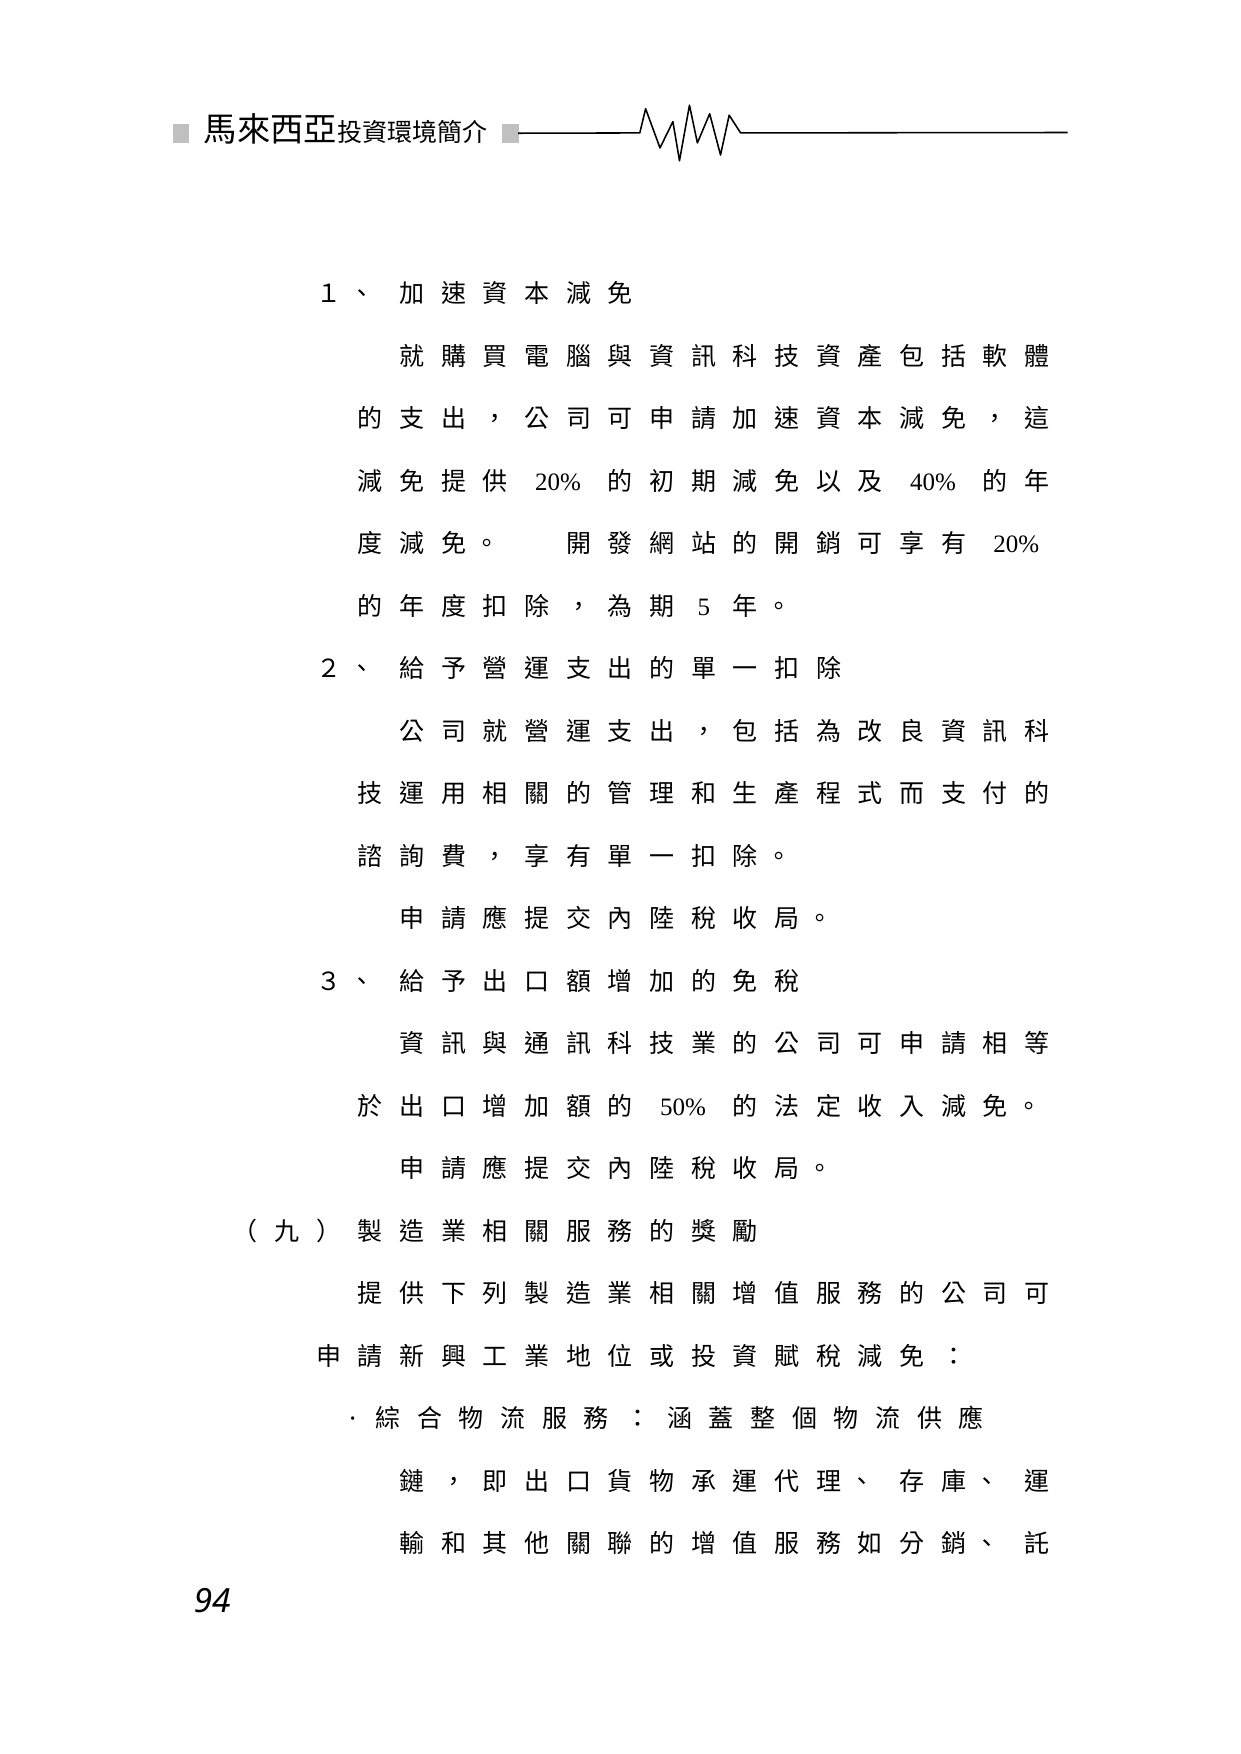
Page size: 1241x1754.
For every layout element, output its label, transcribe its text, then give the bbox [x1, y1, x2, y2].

text 就購買電腦與資訊科技資產包括軟體的支出，公司可申請加速資本減免，這減免提供20%的初期減免以及40%的年度減免。 開發網站的開銷可享有20%的年度扣除，為期5年。 [330, 313, 1058, 625]
text ․ 綜合物流服務：涵蓋整個物流供應鏈，即出口貨物承運代理、存庫、運輸和其他關聯的增值服務如分銷、託 [330, 1375, 1058, 1563]
text 申請應提交內陸稅收局。 [330, 1125, 1058, 1188]
text ３、給予出口額增加的免稅 [281, 938, 1058, 1000]
text ２、給予營運支出的單一扣除 [281, 625, 1058, 688]
text 申請應提交內陸稅收局。 [330, 875, 1058, 938]
text 資訊與通訊科技業的公司可申請相等於出口增加額的50%的法定收入減免。 [330, 1000, 1058, 1125]
text 公司就營運支出，包括為改良資訊科技運用相關的管理和生產程式而支付的諮詢費，享有單一扣除。 [330, 688, 1058, 875]
text （九）製造業相關服務的獎勵 [207, 1188, 1058, 1250]
text 提供下列製造業相關增值服務的公司可申請新興工業地位或投資賦稅減免： [281, 1250, 1058, 1375]
text １、加速資本減免 [281, 250, 1058, 313]
